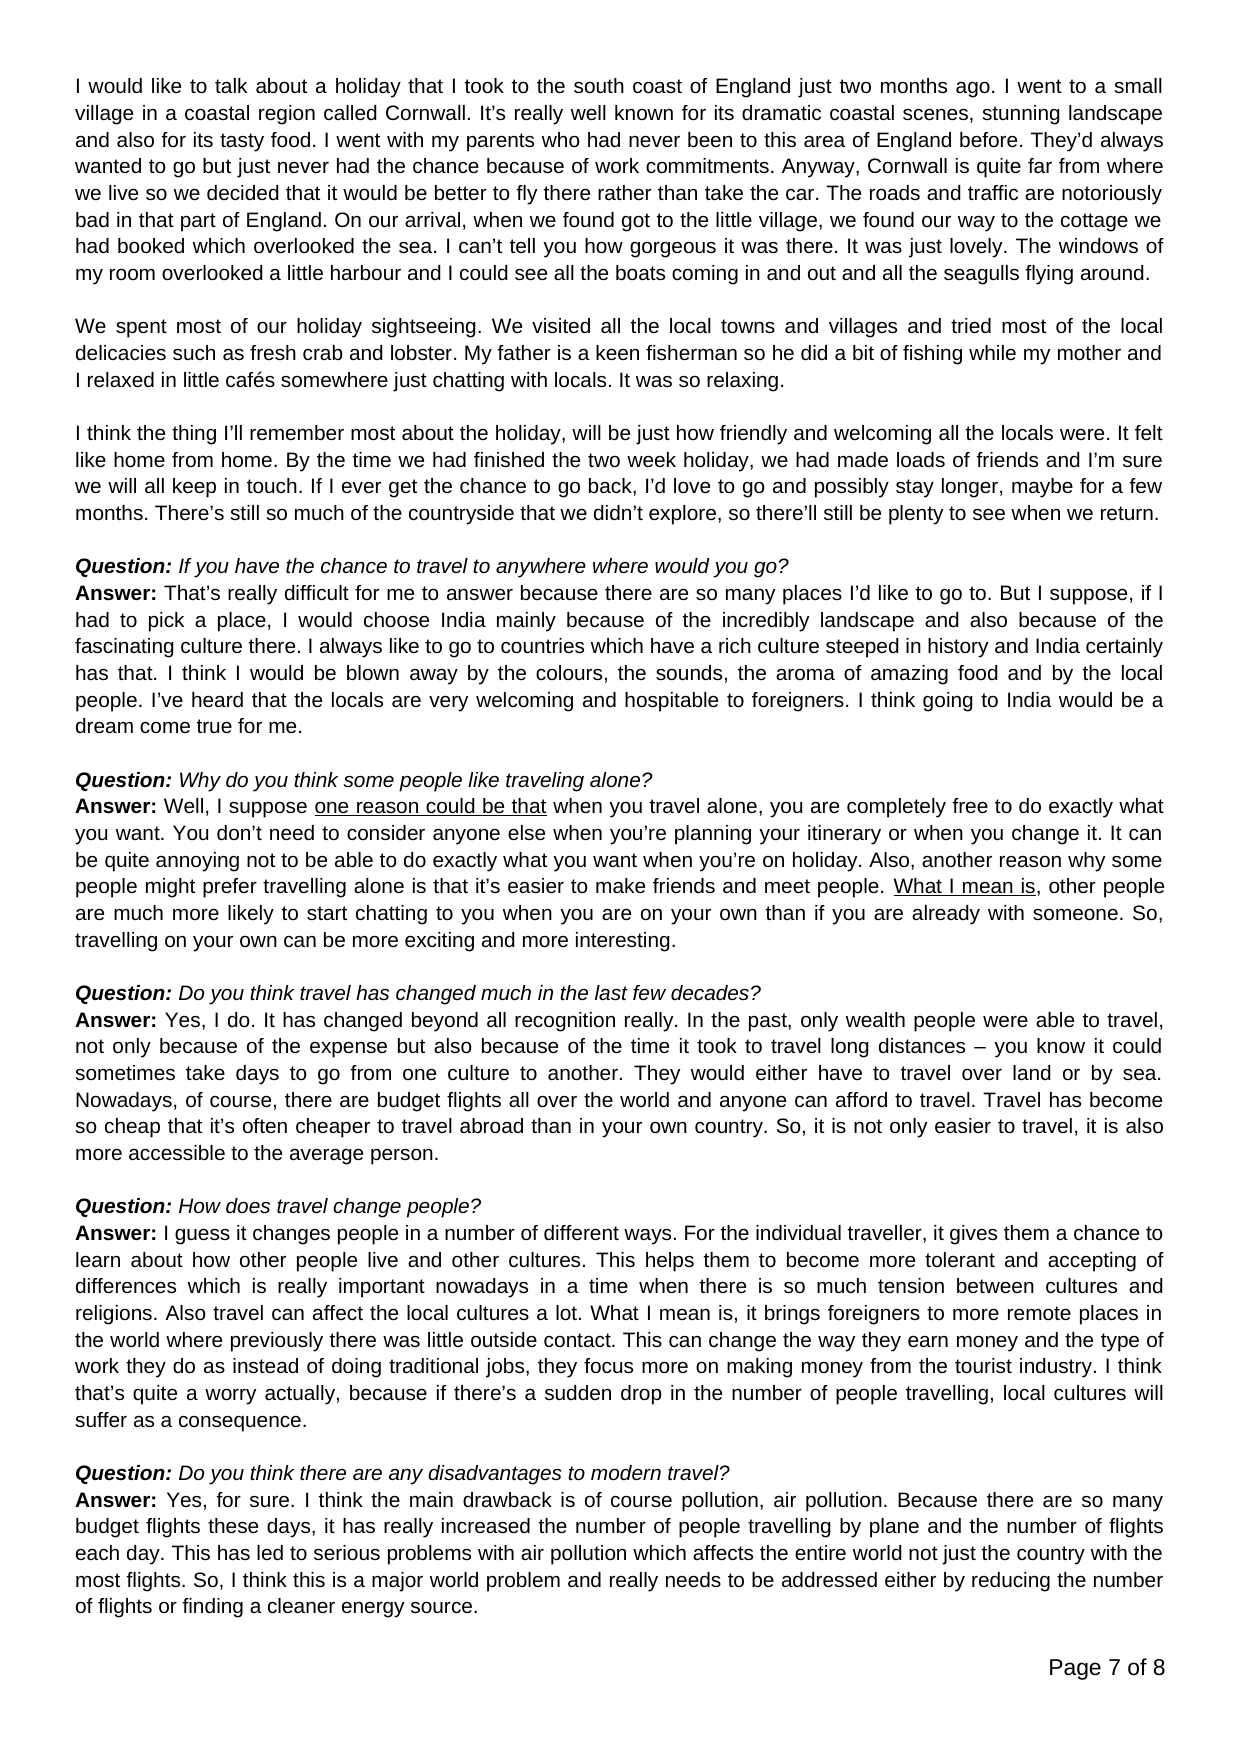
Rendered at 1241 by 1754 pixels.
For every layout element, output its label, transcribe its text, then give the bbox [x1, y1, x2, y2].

text Answer: Yes, I do. It has changed beyond all recognition really. In the past, only wealth people were able to travel, not only because of the expense but also because of the time it took to travel long distances – you know it could sometimes take days to go from one culture to another. They would either have to travel over land or by sea. Nowadays, of course, there are budget flights all over the world and anyone can afford to travel. Travel has become so cheap that it’s often cheaper to travel abroad than in your own country. So, it is not only easier to travel, it is also more accessible to the average person. [75, 1008, 1165, 1165]
text Answer: Yes, for sure. I think the main drawback is of course pollution, air pollution. Because there are so many budget flights these days, it has really increased the number of people travelling by plane and the number of flights each day. This has led to serious problems with air pollution which affects the entire world not just the country with the most flights. So, I think this is a major world problem and really needs to be addressed either by reducing the number of flights or finding a cleaner energy source. [75, 1488, 1165, 1618]
text Question: If you have the chance to travel to anywhere where would you go? [75, 555, 1165, 578]
text Question: Do you think travel has changed much in the last few decades? [75, 982, 1165, 1005]
text Question: Why do you think some people like traveling alone? [75, 768, 1165, 792]
text Answer: That’s really difficult for me to answer because there are so many places I’d like to go to. But I suppose, if I had to pick a place, I would choose India mainly because of the incredibly landscape and also because of the fascinating culture there. I always like to go to countries which have a rich culture steeped in history and India certainly has that. I think I would be blown away by the colours, the sounds, the aroma of amazing food and by the local people. I’ve heard that the locals are very welcoming and hospitable to foreigners. I think going to India would be a dream come true for me. [75, 582, 1165, 738]
text Answer: I guess it changes people in a number of different ways. For the individual traveller, it gives them a chance to learn about how other people live and other cultures. This helps them to become more tolerant and accepting of differences which is really important nowadays in a time when there is so much tension between cultures and religions. Also travel can affect the local cultures a lot. What I mean is, it brings foreigners to more remote places in the world where previously there was little outside contact. This can change the way they earn money and the type of work they do as instead of doing traditional jobs, they focus more on making money from the tourist industry. I think that’s quite a worry actually, because if there’s a sudden drop in the number of people travelling, local cultures will suffer as a consequence. [75, 1222, 1165, 1432]
text Question: Do you think there are any disadvantages to modern travel? [75, 1462, 1165, 1485]
text Question: How does travel change people? [75, 1195, 1165, 1218]
text Answer: Well, I suppose one reason could be that when you travel alone, you are completely free to do exactly what you want. You don’t need to consider anyone else when you’re planning your itinerary or when you change it. It can be quite annoying not to be able to do exactly what you want when you’re on holiday. Also, another reason why some people might prefer travelling alone is that it’s easier to make friends and meet people. What I mean is, other people are much more likely to start chatting to you when you are on your own than if you are already with someone. So, travelling on your own can be more exciting and more interesting. [75, 795, 1165, 952]
text I would like to talk about a holiday that I took to the south coast of England just two months ago. I went to a small village in a coastal region called Cornwall. It’s really well known for its dramatic coastal scenes, stunning landscape and also for its tasty food. I went with my parents who had never been to this area of England before. They’d always wanted to go but just never had the chance because of work commitments. Anyway, Cornwall is quite far from where we live so we decided that it would be better to fly there rather than take the car. The roads and traffic are notoriously bad in that part of England. On our arrival, when we found got to the little village, we found our way to the cottage we had booked which overlooked the sea. I can’t tell you how gorgeous it was there. It was just lovely. The windows of my room overlooked a little harbour and I could see all the boats coming in and out and all the seagulls flying around. [75, 75, 1165, 285]
text We spent most of our holiday sightseeing. We visited all the local towns and villages and tried most of the local delicacies such as fresh crab and lobster. My father is a keen fisherman so he did a bit of fishing while my mother and I relaxed in little cafés somewhere just chatting with locals. It was so relaxing. [75, 315, 1165, 392]
text I think the thing I’ll remember most about the holiday, will be just how friendly and welcoming all the locals were. It felt like home from home. By the time we had finished the two week holiday, we had made loads of friends and I’m sure we will all keep in touch. If I ever get the chance to go back, I’d love to go and possibly stay longer, maybe for a few months. There’s still so much of the countryside that we didn’t explore, so there’ll still be plenty to see when we return. [75, 422, 1165, 525]
